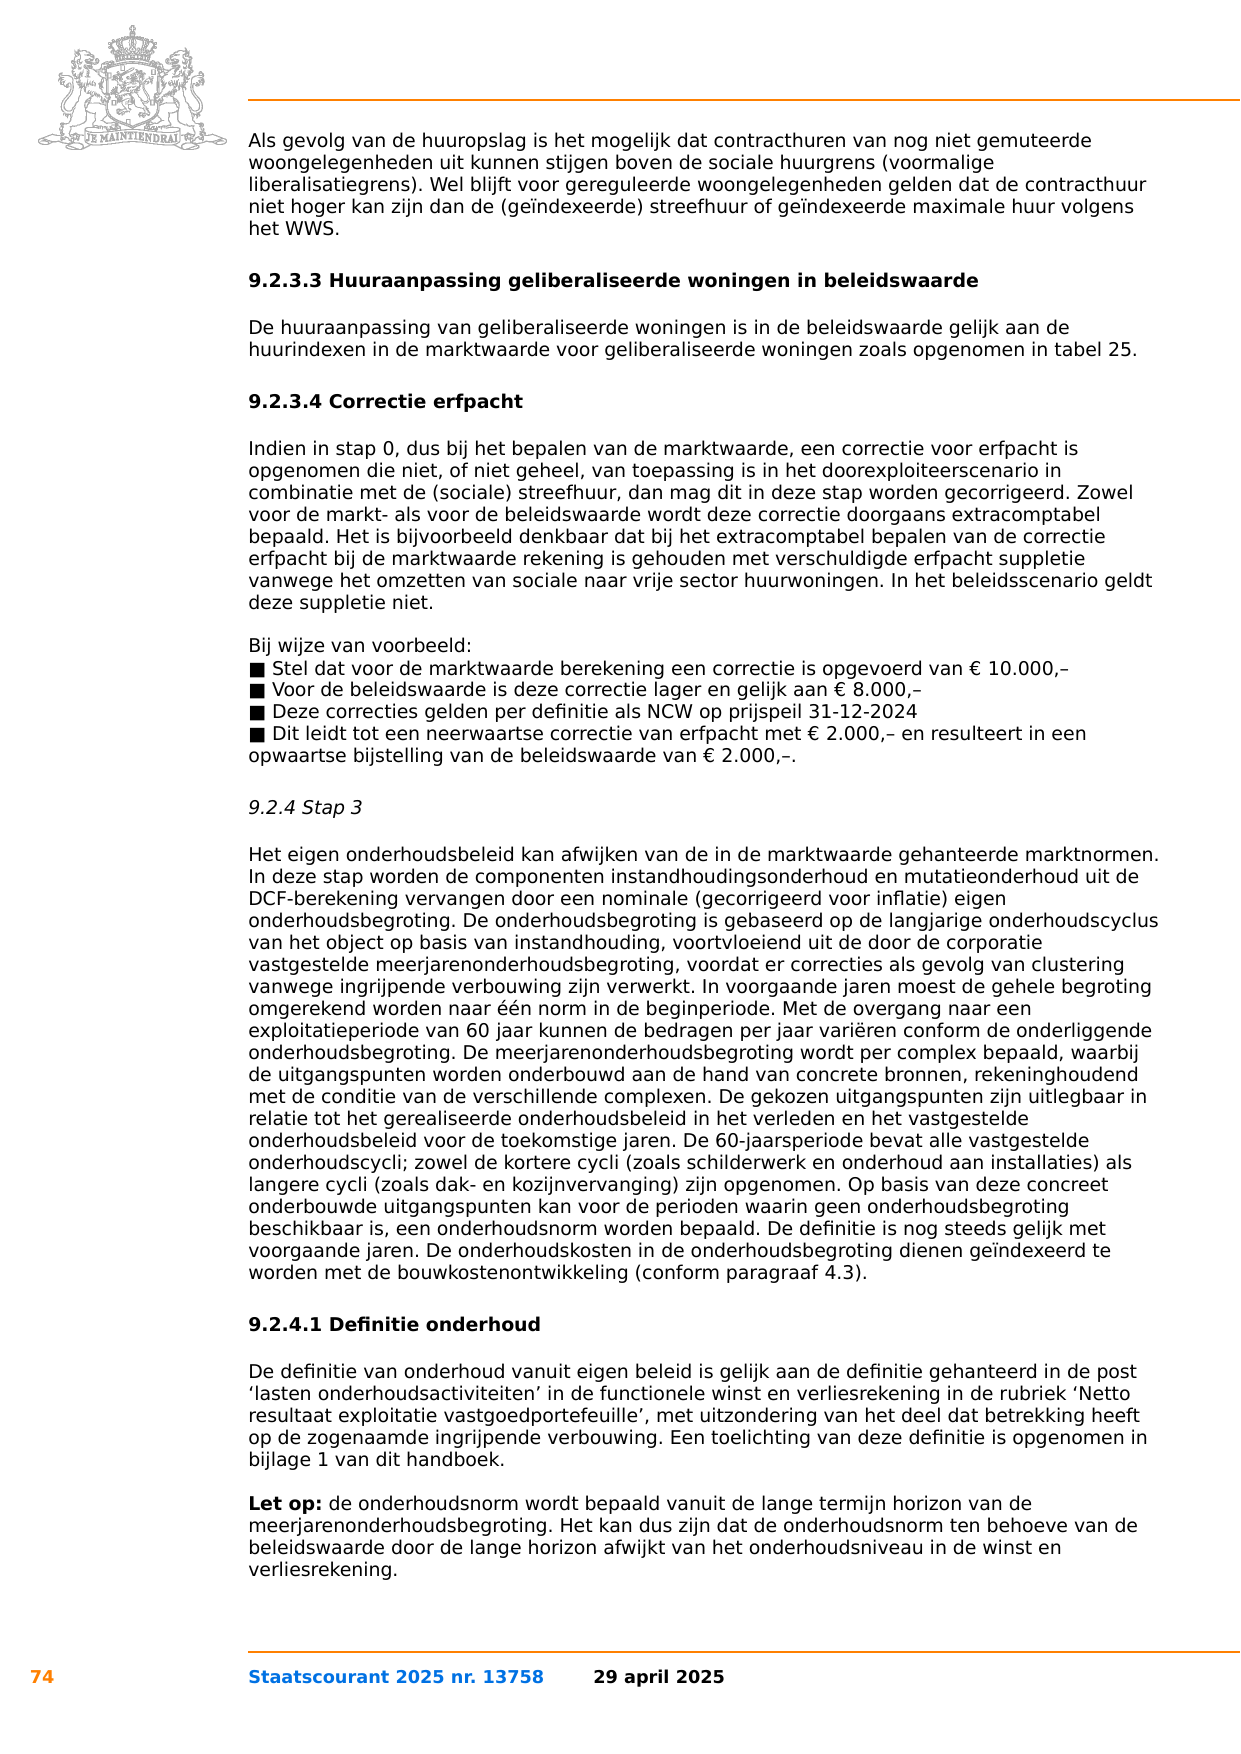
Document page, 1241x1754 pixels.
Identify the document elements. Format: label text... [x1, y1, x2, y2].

text Als gevolg van de huuropslag is het mogelijk dat contracthuren van nog niet gemuteerde woongelegenheden uit kunnen stijgen boven de sociale huurgrens (voormalige liberalisatiegrens). Wel blijft voor gereguleerde woongelegenheden gelden dat de contracthuur niet hoger kan zijn dan de (geïndexeerde) streefhuur of geïndexeerde maximale huur volgens het WWS. [248, 130, 1163, 240]
subtitle 9.2.4.1 Definitie onderhoud [248, 1314, 1163, 1336]
text ■ Voor de beleidswaarde is deze correctie lager en gelijk aan € 8.000,– [248, 679, 1163, 701]
text Bij wijze van voorbeeld: [248, 635, 1163, 657]
text De huuraanpassing van geliberaliseerde woningen is in de beleidswaarde gelijk aan de huurindexen in de marktwaarde voor geliberaliseerde woningen zoals opgenomen in tabel 25. [248, 317, 1163, 361]
text Het eigen onderhoudsbeleid kan afwijken van de in de marktwaarde gehanteerde marktnormen. In deze stap worden de componenten instandhoudingsonderhoud en mutatieonderhoud uit de DCF-berekening vervangen door een nominale (gecorrigeerd voor inflatie) eigen onderhoudsbegroting. De onderhoudsbegroting is gebaseerd op de langjarige onderhoudscyclus van het object op basis van instandhouding, voortvloeiend uit de door de corporatie vastgestelde meerjarenonderhoudsbegroting, voordat er correcties als gevolg van clustering vanwege ingrijpende verbouwing zijn verwerkt. In voorgaande jaren moest de gehele begroting omgerekend worden naar één norm in de beginperiode. Met de overgang naar een exploitatieperiode van 60 jaar kunnen de bedragen per jaar variëren conform de onderliggende onderhoudsbegroting. De meerjarenonderhoudsbegroting wordt per complex bepaald, waarbij de uitgangspunten worden onderbouwd aan de hand van concrete bronnen, rekeninghoudend met de conditie van de verschillende complexen. De gekozen uitgangspunten zijn uitlegbaar in relatie tot het gerealiseerde onderhoudsbeleid in het verleden en het vastgestelde onderhoudsbeleid voor de toekomstige jaren. De 60-jaarsperiode bevat alle vastgestelde onderhoudscycli; zowel de kortere cycli (zoals schilderwerk en onderhoud aan installaties) als langere cycli (zoals dak- en kozijnvervanging) zijn opgenomen. Op basis van deze concreet onderbouwde uitgangspunten kan voor de perioden waarin geen onderhoudsbegroting beschikbaar is, een onderhoudsnorm worden bepaald. De definitie is nog steeds gelijk met voorgaande jaren. De onderhoudskosten in de onderhoudsbegroting dienen geïndexeerd te worden met de bouwkostenontwikkeling (conform paragraaf 4.3). [248, 844, 1163, 1284]
picture [38, 25, 227, 150]
text Let op: de onderhoudsnorm wordt bepaald vanuit de lange termijn horizon van de meerjarenonderhoudsbegroting. Het kan dus zijn dat de onderhoudsnorm ten behoeve van de beleidswaarde door de lange horizon afwijkt van het onderhoudsniveau in de winst en verliesrekening. [248, 1493, 1163, 1581]
text Indien in stap 0, dus bij het bepalen van de marktwaarde, een correctie voor erfpacht is opgenomen die niet, of niet geheel, van toepassing is in het doorexploiteerscenario in combinatie met de (sociale) streefhuur, dan mag dit in deze stap worden gecorrigeerd. Zowel voor de markt- als voor de beleidswaarde wordt deze correctie doorgaans extracomptabel bepaald. Het is bijvoorbeeld denkbaar dat bij het extracomptabel bepalen van de correctie erfpacht bij de marktwaarde rekening is gehouden met verschuldigde erfpacht suppletie vanwege het omzetten van sociale naar vrije sector huurwoningen. In het beleidsscenario geldt deze suppletie niet. [248, 438, 1163, 613]
text ■ Deze correcties gelden per definitie als NCW op prijspeil 31-12-2024 [248, 701, 1163, 723]
subtitle 9.2.4 Stap 3 [248, 797, 1163, 819]
subtitle 9.2.3.3 Huuraanpassing geliberaliseerde woningen in beleidswaarde [248, 270, 1163, 292]
text ■ Stel dat voor de marktwaarde berekening een correctie is opgevoerd van € 10.000,– [248, 657, 1163, 679]
subtitle 9.2.3.4 Correctie erfpacht [248, 391, 1163, 413]
text De definitie van onderhoud vanuit eigen beleid is gelijk aan de definitie gehanteerd in de post ‘lasten onderhoudsactiviteiten’ in de functionele winst en verliesrekening in de rubriek ‘Netto resultaat exploitatie vastgoedportefeuille’, met uitzondering van het deel dat betrekking heeft op de zogenaamde ingrijpende verbouwing. Een toelichting van deze definitie is opgenomen in bijlage 1 van dit handboek. [248, 1361, 1163, 1471]
text ■ Dit leidt tot een neerwaartse correctie van erfpacht met € 2.000,– en resulteert in een opwaartse bijstelling van de beleidswaarde van € 2.000,–. [248, 723, 1163, 767]
